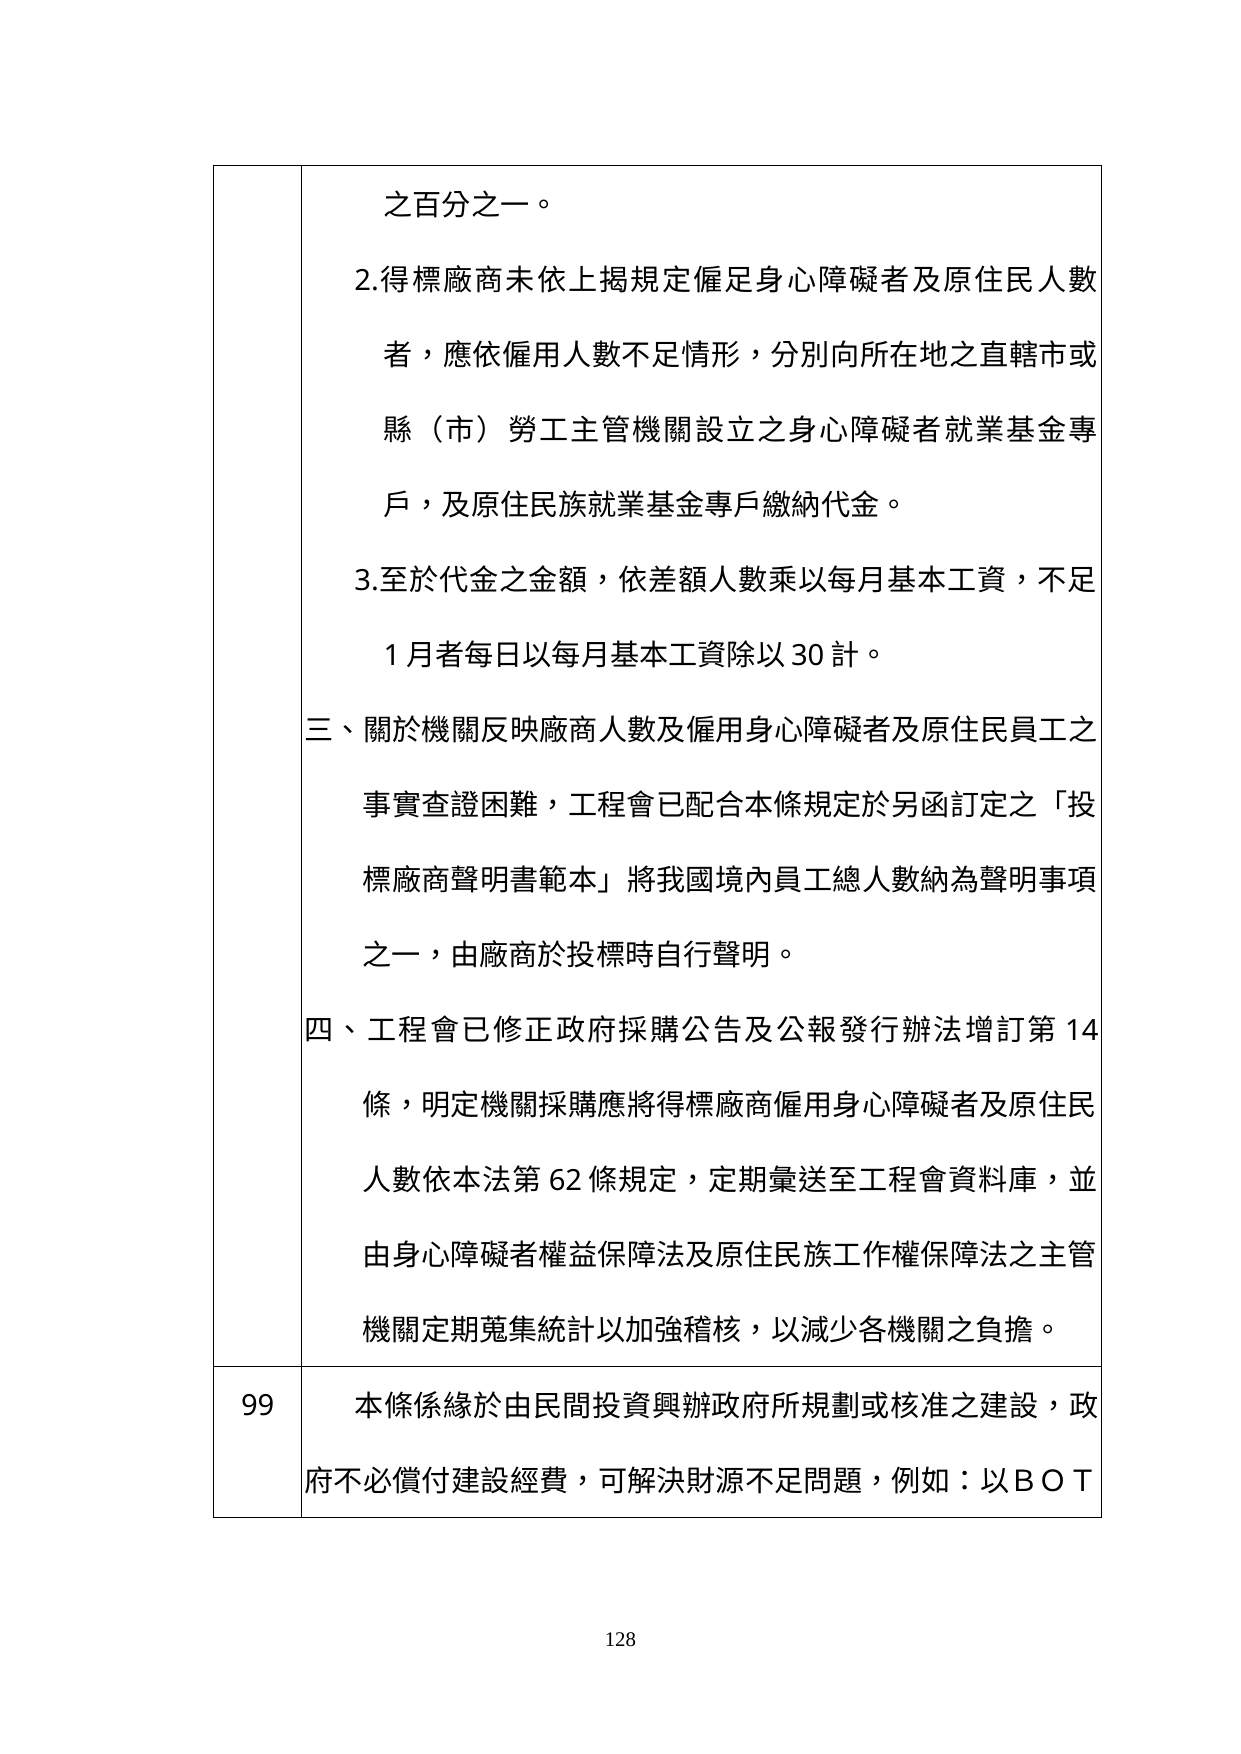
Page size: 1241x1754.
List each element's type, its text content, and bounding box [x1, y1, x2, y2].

table_cell 本條係緣於由民間投資興辦政府所規劃或核准之建設，政府不必償付建設經費，可解決財源不足問題，例如：以ＢＯＴ [302, 1367, 1101, 1517]
table_cell 之百分之一。 2.得標廠商未依上揭規定僱足身心障礙者及原住民人數者，應依僱用人數不足情形，分別向所在地之直轄市或縣（市）勞工主管機關設立之身心障礙者就業基金專戶，及原住民族就業基金專戶繳納代金。 3.至於代金之金額，依差額人數乘以每月基本工資，不足1月者每日以每月基本工資除以30計。 三、關於機關反映廠商人數及僱用身心障礙者及原住民員工之事實查證困難，工程會已配合本條規定於另函訂定之「投標廠商聲明書範本」將我國境內員工總人數納為聲明事項之一，由廠商於投標時自行聲明。 四、工程會已修正政府採購公告及公報發行辦法增訂第14條，明定機關採購應將得標廠商僱用身心障礙者及原住民人數依本法第62條規定，定期彙送至工程會資料庫，並由身心障礙者權益保障法及原住民族工作權保障法之主管機關定期蒐集統計以加強稽核，以減少各機關之負擔。 [302, 166, 1101, 1366]
table_cell 99 [214, 1367, 301, 1517]
table_cell [214, 166, 301, 1366]
